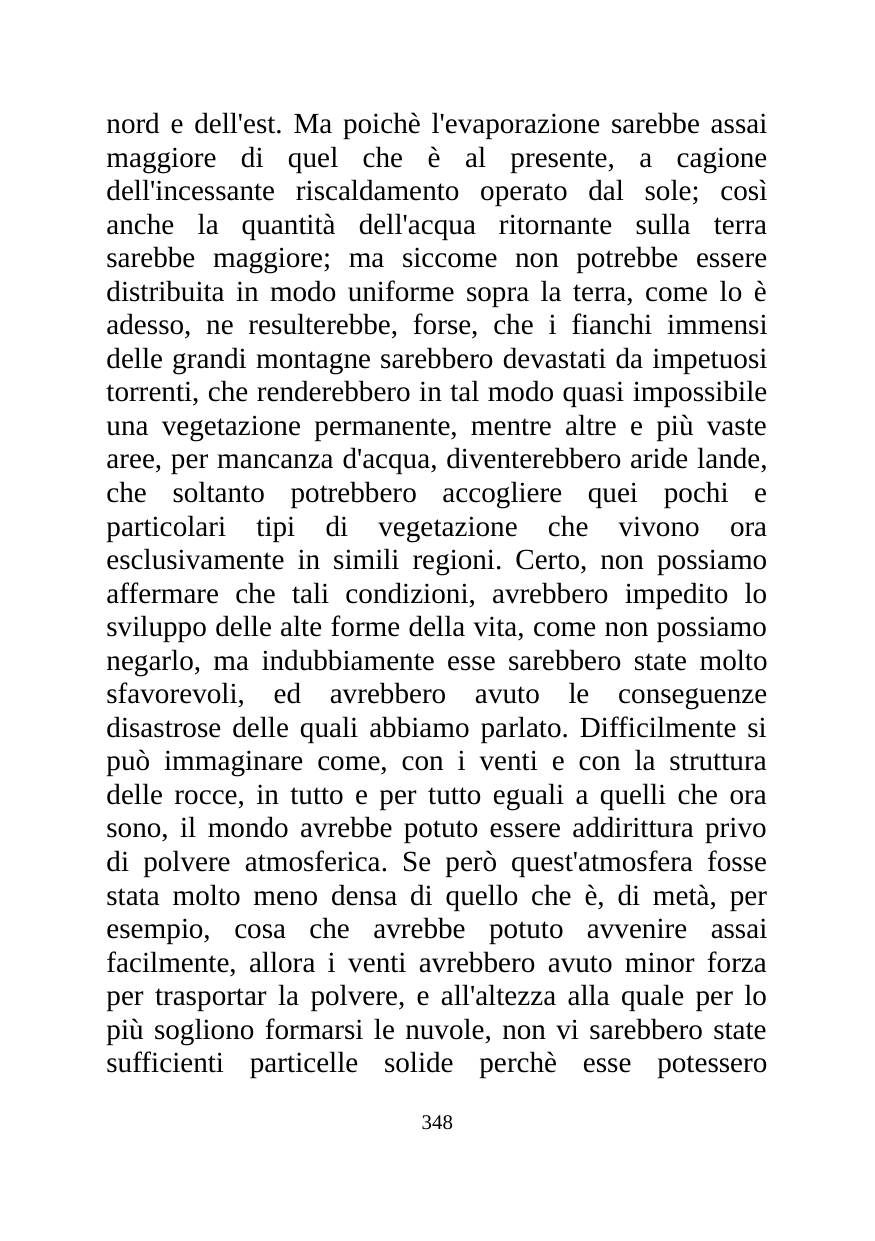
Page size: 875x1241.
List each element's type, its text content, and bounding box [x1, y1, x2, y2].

text nord e dell'est. Ma poichè l'evaporazione sarebbe assai maggiore di quel che è al presente, a cagione dell'incessante riscaldamento operato dal sole; così anche la quantità dell'acqua ritornante sulla terra sarebbe maggiore; ma siccome non potrebbe essere distribuita in modo uniforme sopra la terra, come lo è adesso, ne resulterebbe, forse, che i fianchi immensi delle grandi montagne sarebbero devastati da impetuosi torrenti, che renderebbero in tal modo quasi impossibile una vegetazione permanente, mentre altre e più vaste aree, per mancanza d'acqua, diventerebbero aride lande, che soltanto potrebbero accogliere quei pochi e particolari tipi di vegetazione che vivono ora esclusivamente in simili regioni. Certo, non possiamo affermare che tali condizioni, avrebbero impedito lo sviluppo delle alte forme della vita, come non possiamo negarlo, ma indubbiamente esse sarebbero state molto sfavorevoli, ed avrebbero avuto le conseguenze disastrose delle quali abbiamo parlato. Difficilmente si può immaginare come, con i venti e con la struttura delle rocce, in tutto e per tutto eguali a quelli che ora sono, il mondo avrebbe potuto essere addirittura privo di polvere atmosferica. Se però quest'atmosfera fosse stata molto meno densa di quello che è, di metà, per esempio, cosa che avrebbe potuto avvenire assai facilmente, allora i venti avrebbero avuto minor forza per trasportar la polvere, e all'altezza alla quale per lo più sogliono formarsi le nuvole, non vi sarebbero state sufficienti particelle solide perchè esse potessero [106, 106, 768, 1079]
